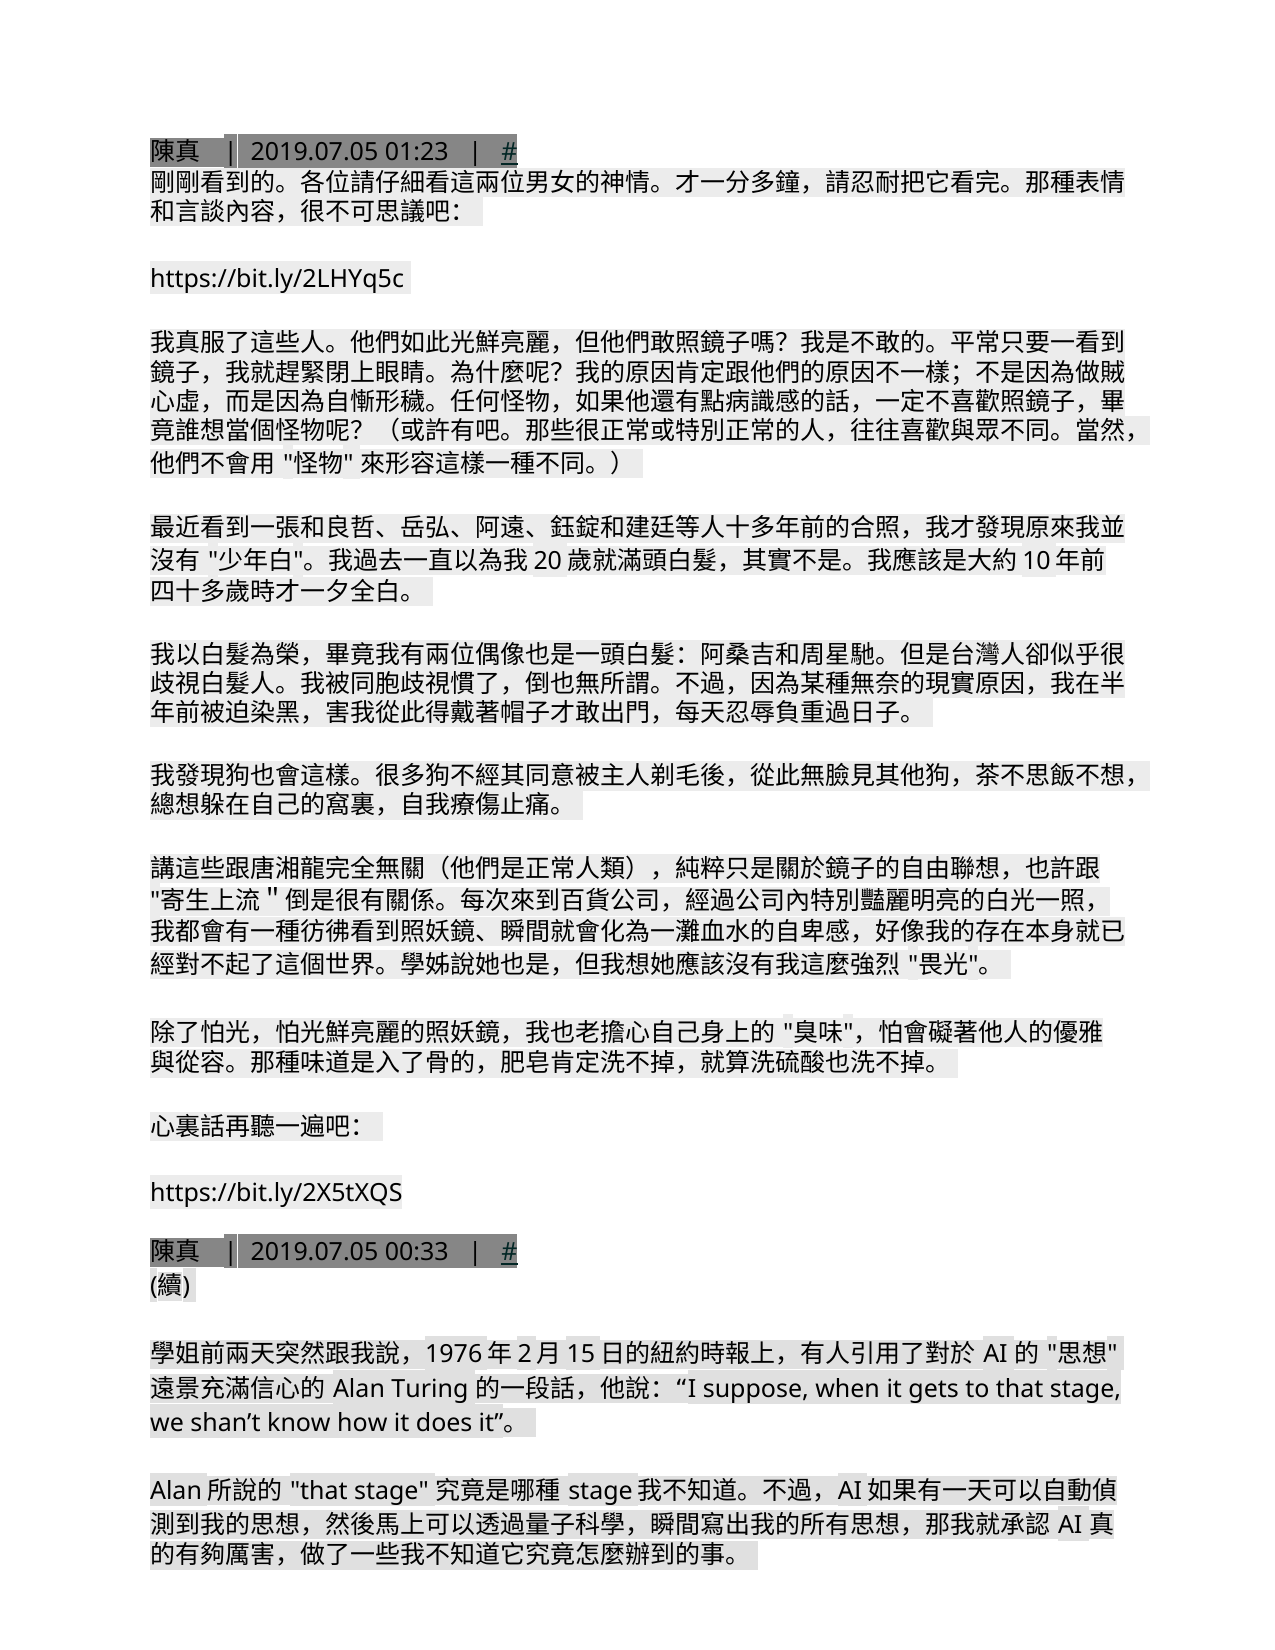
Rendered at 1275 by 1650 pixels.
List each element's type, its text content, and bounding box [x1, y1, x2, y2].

text 陳真 | 2019.07.05 01:23 | # [150, 134, 1125, 168]
text 陳真 | 2019.07.05 00:33 | # [150, 1234, 1125, 1268]
text 剛剛看到的。各位請仔細看這兩位男女的神情。才一分多鐘，請忍耐把它看完。那種表情和言談內容，很不可思議吧： https://bit.ly/2LHYq5c 我真服了這些人。他們如此光鮮亮麗，但他們敢照鏡子嗎？我是不敢的。平常只要一看到鏡子，我就趕緊閉上眼睛。為什麼呢？我的原因肯定跟他們的原因不一樣；不是因為做賊心虛，而是因為自慚形穢。任何怪物，如果他還有點病識感的話，一定不喜歡照鏡子，畢竟誰想當個怪物呢？（或許有吧。那些很正常或特別正常的人，往往喜歡與眾不同。當然，他們不會用 "怪物" 來形容這樣一種不同。） 最近看到一張和良哲、岳弘、阿遠、鈺錠和建廷等人十多年前的合照，我才發現原來我並沒有 "少年白"。我過去一直以為我20歲就滿頭白髮，其實不是。我應該是大約10年前四十多歲時才一夕全白。 我以白髮為榮，畢竟我有兩位偶像也是一頭白髮：阿桑吉和周星馳。但是台灣人卻似乎很歧視白髮人。我被同胞歧視慣了，倒也無所謂。不過，因為某種無奈的現實原因，我在半年前被迫染黑，害我從此得戴著帽子才敢出門，每天忍辱負重過日子。 我發現狗也會這樣。很多狗不經其同意被主人剃毛後，從此無臉見其他狗，茶不思飯不想，總想躲在自己的窩裏，自我療傷止痛。 講這些跟唐湘龍完全無關（他們是正常人類），純粹只是關於鏡子的自由聯想，也許跟 "寄生上流＂倒是很有關係。每次來到百貨公司，經過公司內特別豔麗明亮的白光一照，我都會有一種彷彿看到照妖鏡、瞬間就會化為一灘血水的自卑感，好像我的存在本身就已經對不起了這個世界。學姊說她也是，但我想她應該沒有我這麼強烈 "畏光"。 除了怕光，怕光鮮亮麗的照妖鏡，我也老擔心自己身上的 "臭味"，怕會礙著他人的優雅與從容。那種味道是入了骨的，肥皂肯定洗不掉，就算洗硫酸也洗不掉。 心裏話再聽一遍吧： https://bit.ly/2X5tXQS [150, 168, 1125, 1209]
text [150, 75, 1125, 109]
text (續) 學姐前兩天突然跟我說，1976年2月15日的紐約時報上，有人引用了對於 AI 的 "思想" 遠景充滿信心的 Alan Turing 的一段話，他說：“I suppose, when it gets to that stage, we shan’t know how it does it”。 Alan所說的 "that stage" 究竟是哪種 stage我不知道。不過，AI如果有一天可以自動偵測到我的思想，然後馬上可以透過量子科學，瞬間寫出我的所有思想，那我就承認 AI 真的有夠厲害，做了一些我不知道它究竟怎麼辦到的事。 [150, 1268, 1125, 1570]
